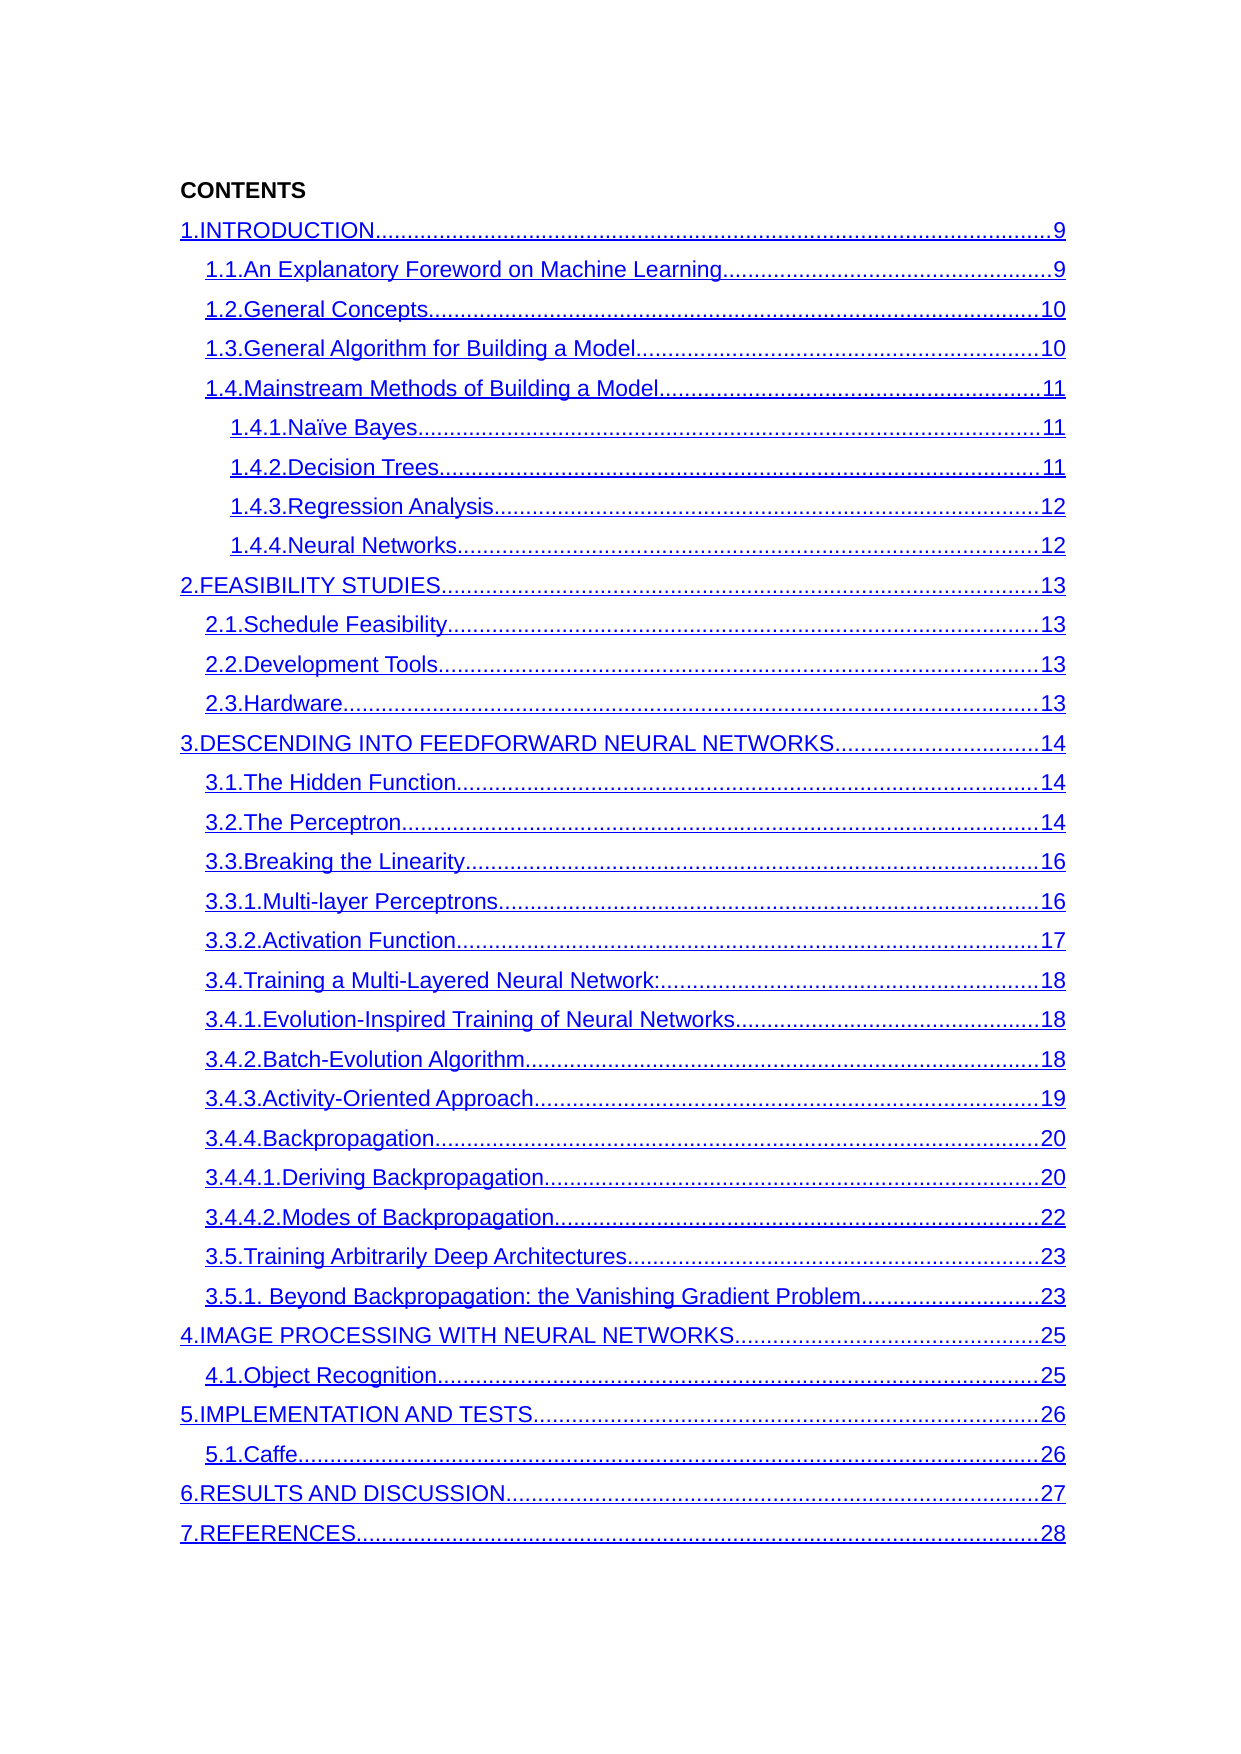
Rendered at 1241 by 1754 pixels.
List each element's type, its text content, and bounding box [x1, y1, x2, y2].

text 4.1.Object Recognition 25 [205, 1362, 1092, 1388]
text 3.5.Training Arbitrarily Deep Architectures 23 [205, 1243, 1092, 1269]
text 3.3.2.Activation Function 17 [205, 927, 1092, 954]
text 3.4.3.Activity-Oriented Approach 19 [205, 1085, 1092, 1112]
text 4.IMAGE PROCESSING WITH NEURAL NETWORKS 25 [180, 1322, 1092, 1348]
text 3.4.Training a Multi-Layered Neural Network: 18 [205, 967, 1092, 993]
text 1.4.1.Naïve Bayes 11 [230, 414, 1092, 440]
text 3.5.1. Beyond Backpropagation: the Vanishing Gradient Problem 23 [205, 1283, 1092, 1309]
text 5.IMPLEMENTATION AND TESTS 26 [180, 1401, 1092, 1427]
text 3.1.The Hidden Function 14 [205, 769, 1092, 796]
text 3.4.4.Backpropagation 20 [205, 1125, 1092, 1151]
text 6.RESULTS AND DISCUSSION 27 [180, 1480, 1092, 1506]
text CONTENTs [180, 177, 1092, 203]
text 1.4.4.Neural Networks 12 [230, 532, 1092, 559]
text 2.3.Hardware 13 [205, 690, 1092, 717]
text 1.4.Mainstream Methods of Building a Model 11 [205, 374, 1092, 401]
text 2.1.Schedule Feasibility 13 [205, 611, 1092, 638]
text 3.3.1.Multi-layer Perceptrons 16 [205, 888, 1092, 914]
text 1.4.2.Decision Trees 11 [230, 453, 1092, 480]
text 3.3.Breaking the Linearity 16 [205, 848, 1092, 875]
text 1.3.General Algorithm for Building a Model 10 [205, 335, 1092, 361]
text 5.1.Caffe 26 [205, 1441, 1092, 1467]
text 1.2.General Concepts 10 [205, 296, 1092, 322]
text 2.2.Development Tools 13 [205, 651, 1092, 677]
text 7.REFERENCES 28 [180, 1519, 1092, 1546]
text 3.4.1.Evolution-Inspired Training of Neural Networks 18 [205, 1006, 1092, 1033]
text 3.DESCENDING INTO FEEDFORWARD NEURAL NETWORKS 14 [180, 730, 1092, 756]
text 2.FEASIBILITY STUDIES 13 [180, 572, 1092, 598]
text 3.4.2.Batch-Evolution Algorithm 18 [205, 1046, 1092, 1072]
text 1.1.An Explanatory Foreword on Machine Learning 9 [205, 256, 1092, 282]
text 3.4.4.1.Deriving Backpropagation 20 [205, 1164, 1092, 1191]
text 1.INTRODUCTION 9 [180, 217, 1092, 243]
text 3.2.The Perceptron 14 [205, 809, 1092, 835]
text 3.4.4.2.Modes of Backpropagation 22 [205, 1204, 1092, 1230]
text 1.4.3.Regression Analysis 12 [230, 493, 1092, 519]
